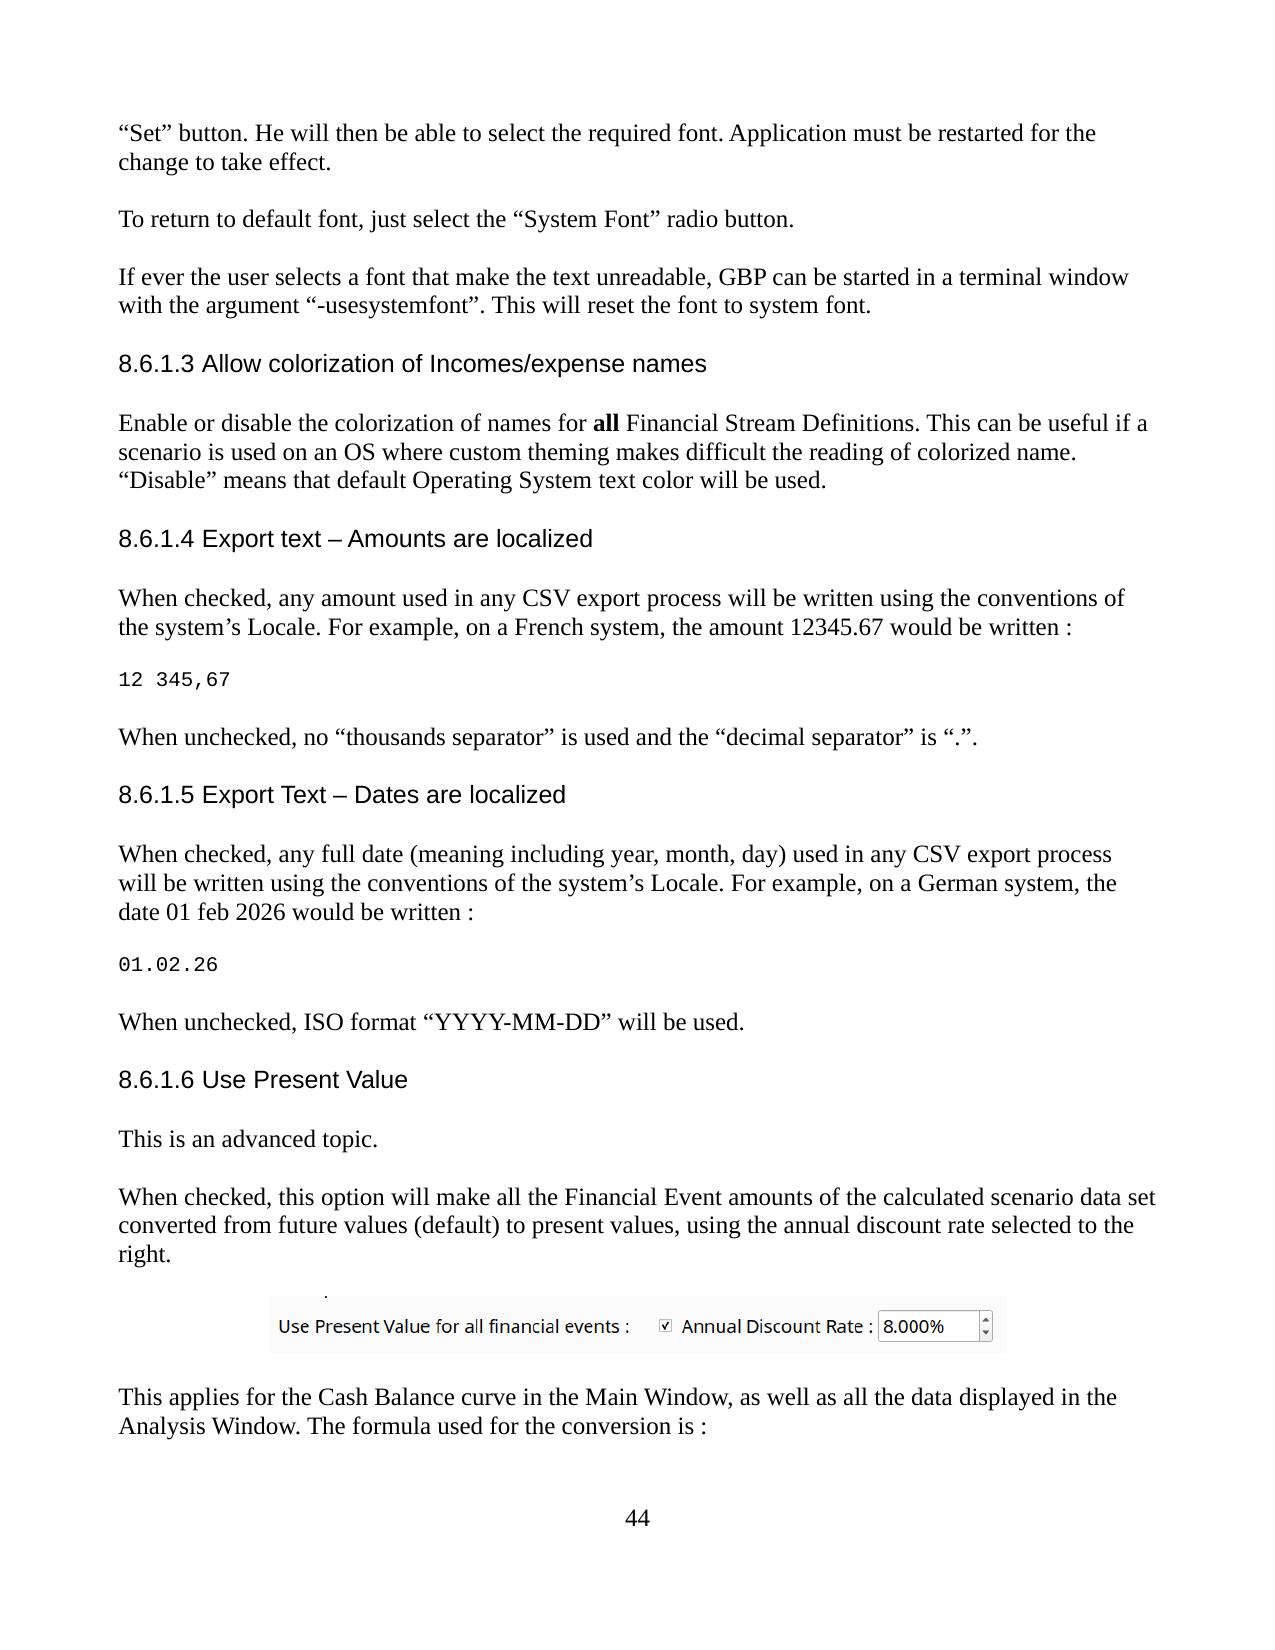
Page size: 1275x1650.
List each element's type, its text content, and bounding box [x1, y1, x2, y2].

text When unchecked, ISO format “YYYY-MM-DD” will be used. [118, 1007, 1157, 1035]
text To return to default font, just select the “System Font” radio button. [118, 204, 1157, 233]
picture [268, 1296, 1007, 1354]
text When unchecked, no “thousands separator” is used and the “decimal separator” is “.”. [118, 722, 1157, 751]
text Enable or disable the colorization of names for all Financial Stream Definitions. This can be useful if a scenario is used on an OS where custom theming makes difficult the reading of colorized name. “Disable” means that default Operating System text color will be used. [118, 408, 1157, 494]
text When checked, this option will make all the Financial Event amounts of the calculated scenario data set converted from future values (default) to present values, using the annual discount rate selected to the right. [118, 1182, 1157, 1268]
text This is an advanced topic. [118, 1124, 1157, 1153]
subtitle Use Present Value [118, 1065, 1157, 1094]
text When checked, any amount used in any CSV export process will be written using the conventions of the system’s Locale. For example, on a French system, the amount 12345.67 would be written : [118, 583, 1157, 641]
text 01.02.26 [118, 954, 1157, 978]
text When checked, any full date (meaning including year, month, day) used in any CSV export process will be written using the conventions of the system’s Locale. For example, on a German system, the date 01 feb 2026 would be written : [118, 839, 1157, 926]
text “Set” button. He will then be able to select the required font. Application must be restarted for the change to take effect. [118, 118, 1157, 176]
subtitle Export Text – Dates are localized [118, 781, 1157, 809]
text This applies for the Cash Balance curve in the Main Window, as well as all the data displayed in the Analysis Window. The formula used for the conversion is : [118, 1382, 1157, 1440]
text If ever the user selects a font that make the text unreadable, GBP can be started in a terminal window with the argument “-usesystemfont”. This will reset the font to system font. [118, 262, 1157, 319]
subtitle Allow colorization of Incomes/expense names [118, 349, 1157, 378]
text 12 345,67 [118, 669, 1157, 693]
subtitle Export text – Amounts are localized [118, 524, 1157, 553]
